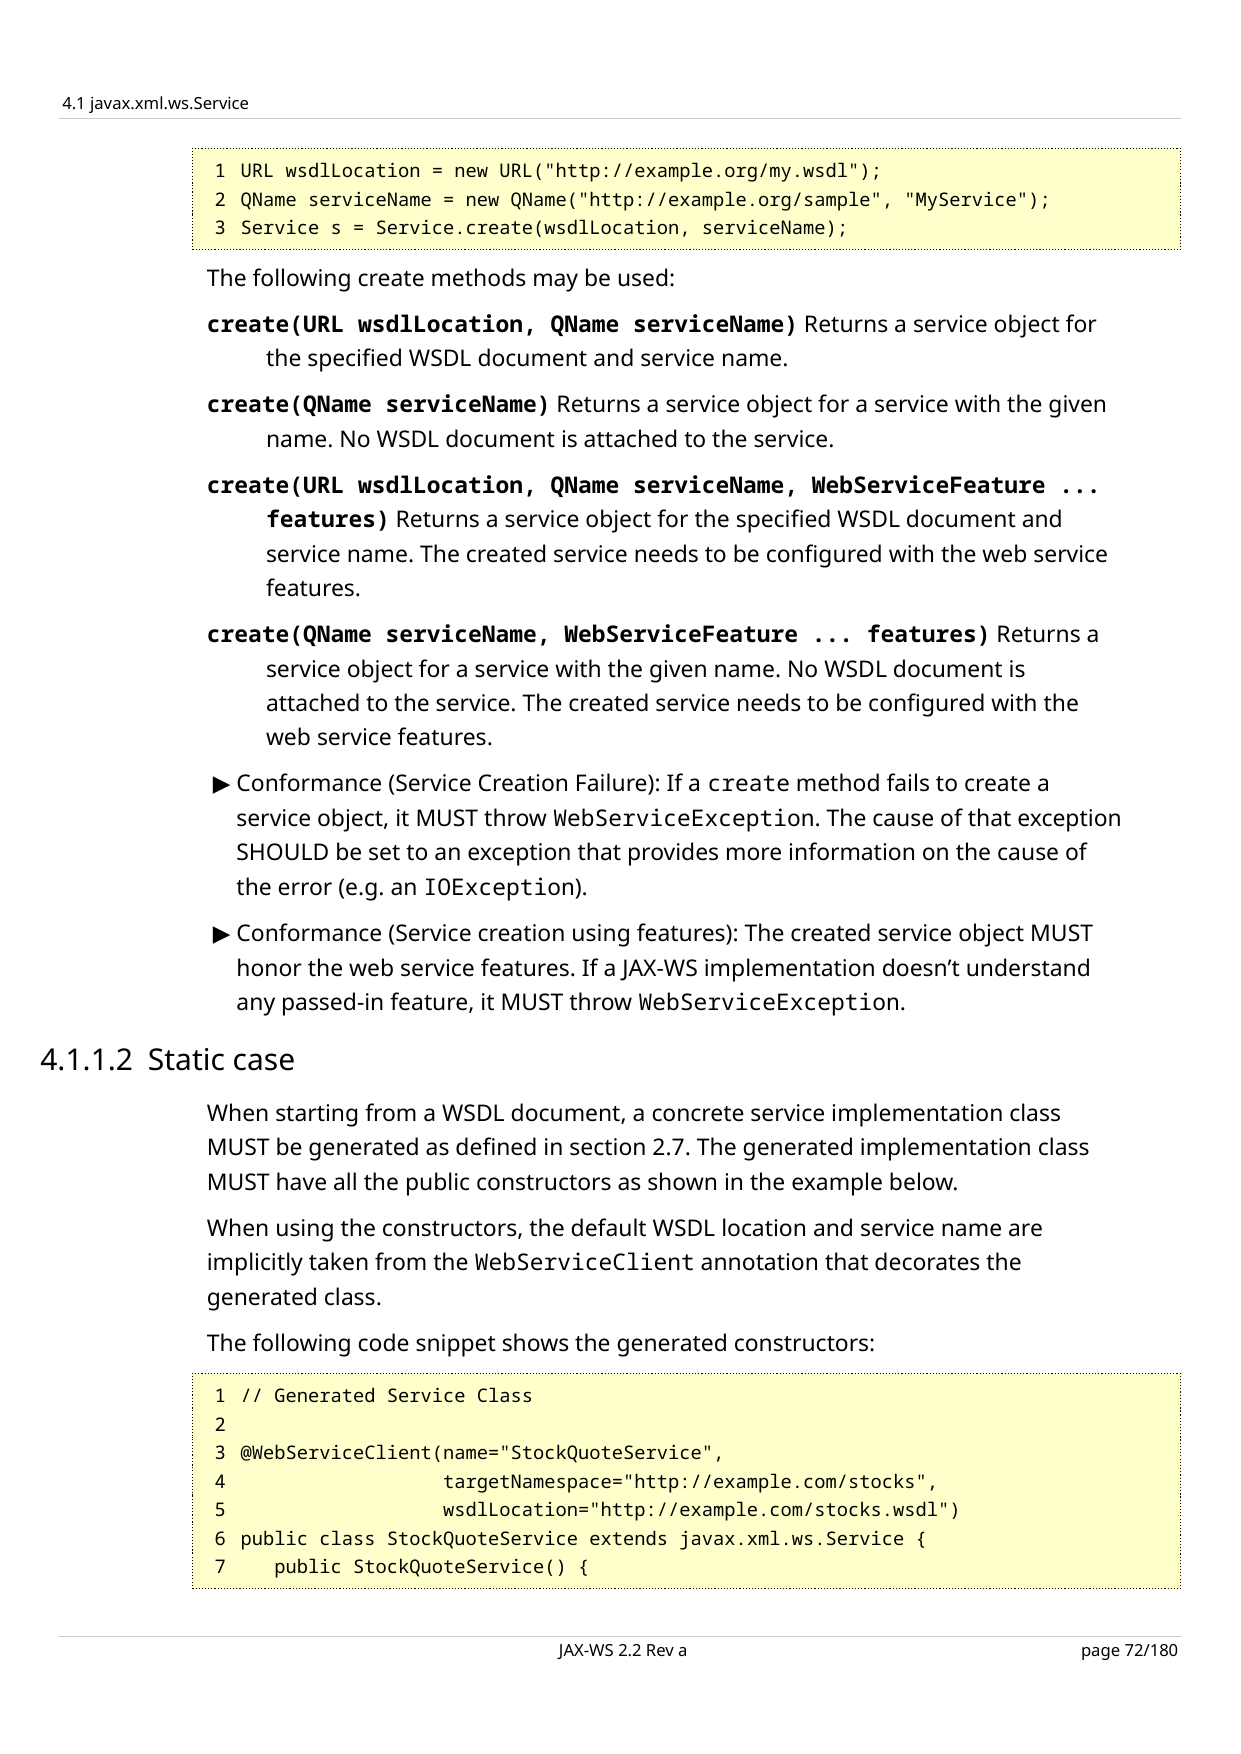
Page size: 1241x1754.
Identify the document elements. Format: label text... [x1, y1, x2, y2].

text create(URL wsdlLocation, QName serviceName) Returns a service object for the specified WSDL document and service name. [207, 308, 1122, 373]
list Conformance (Service Creation Failure): If a create method fails to create a service object, it MUST throw WebServiceException. The cause of that exception SHOULD be set to an exception that provides more information on the cause of the error (e.g. an IOException). [221, 767, 1122, 902]
list QName serviceName = new QName("http://example.org/sample", "MyService"); [192, 176, 1181, 204]
subtitle Static case [133, 1038, 1181, 1079]
list targetNamespace="http://example.com/stocks", [192, 1458, 1181, 1486]
text The following code snippet shows the generated constructors: [207, 1327, 1122, 1358]
list // Generated Service Class [192, 1373, 1181, 1401]
text create(QName serviceName) Returns a service object for a service with the given name. No WSDL document is attached to the service. [207, 388, 1122, 454]
text When using the constructors, the default WSDL location and service name are implicitly taken from the WebServiceClient annotation that decorates the generated class. [207, 1212, 1122, 1312]
list Service s = Service.create(wsdlLocation, serviceName); [192, 204, 1181, 250]
list URL wsdlLocation = new URL("http://example.org/my.wsdl"); [192, 147, 1181, 176]
text create(QName serviceName, WebServiceFeature ... features) Returns a service object for a service with the given name. No WSDL document is attached to the service. The created service needs to be configured with the web service features. [207, 618, 1122, 752]
list public class StockQuoteService extends javax.xml.ws.Service { [192, 1515, 1181, 1543]
list wsdlLocation="http://example.com/stocks.wsdl") [192, 1486, 1181, 1515]
text create(URL wsdlLocation, QName serviceName, WebServiceFeature ... features) Returns a service object for the specified WSDL document and service name. The created service needs to be configured with the web service features. [207, 469, 1122, 603]
list Conformance (Service creation using features): The created service object MUST honor the web service features. If a JAX-WS implementation doesn’t understand any passed-in feature, it MUST throw WebServiceException. [221, 917, 1122, 1017]
list @WebServiceClient(name="StockQuoteService", [192, 1429, 1181, 1458]
text The following create methods may be used: [207, 262, 1122, 293]
list public StockQuoteService() { [192, 1543, 1181, 1589]
text When starting from a WSDL document, a concrete service implementation class MUST be generated as defined in section 2.7. The generated implementation class MUST have all the public constructors as shown in the example below. [207, 1097, 1122, 1197]
